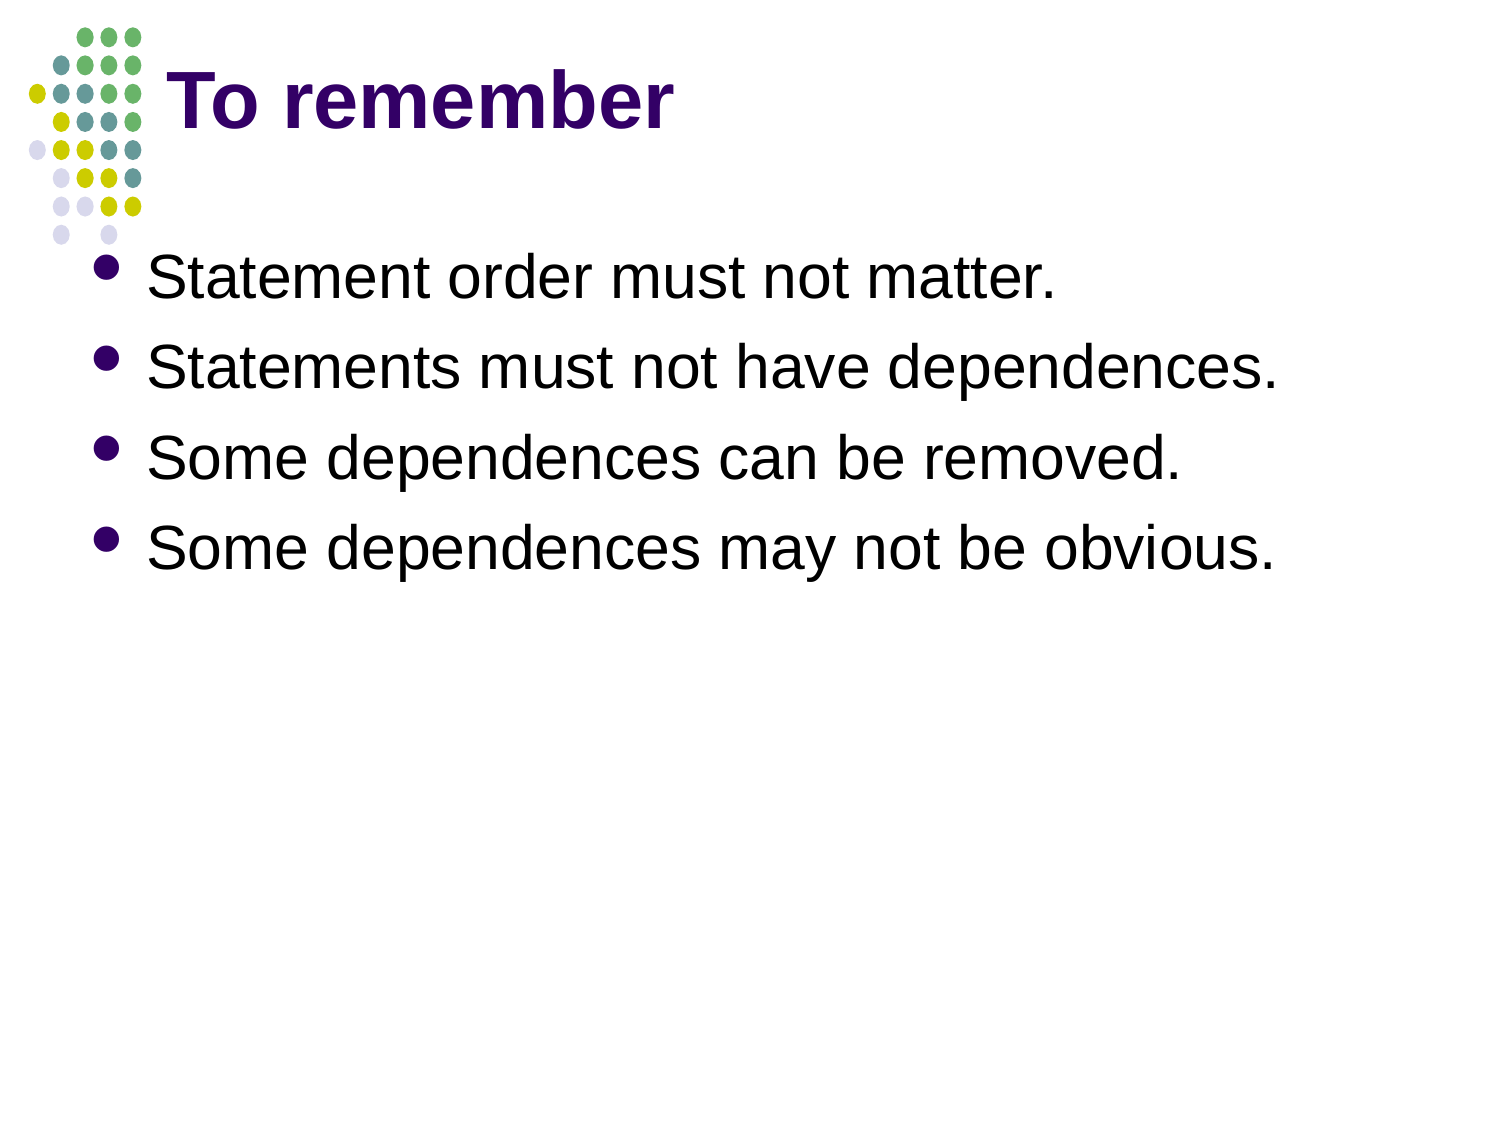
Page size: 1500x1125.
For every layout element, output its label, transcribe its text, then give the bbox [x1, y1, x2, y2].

title To remember [151, 40, 1390, 176]
list Statement order must not matter. Statements must not have dependences. Some dependences can be removed. Some dependences may not be obvious. [75, 228, 1426, 1006]
